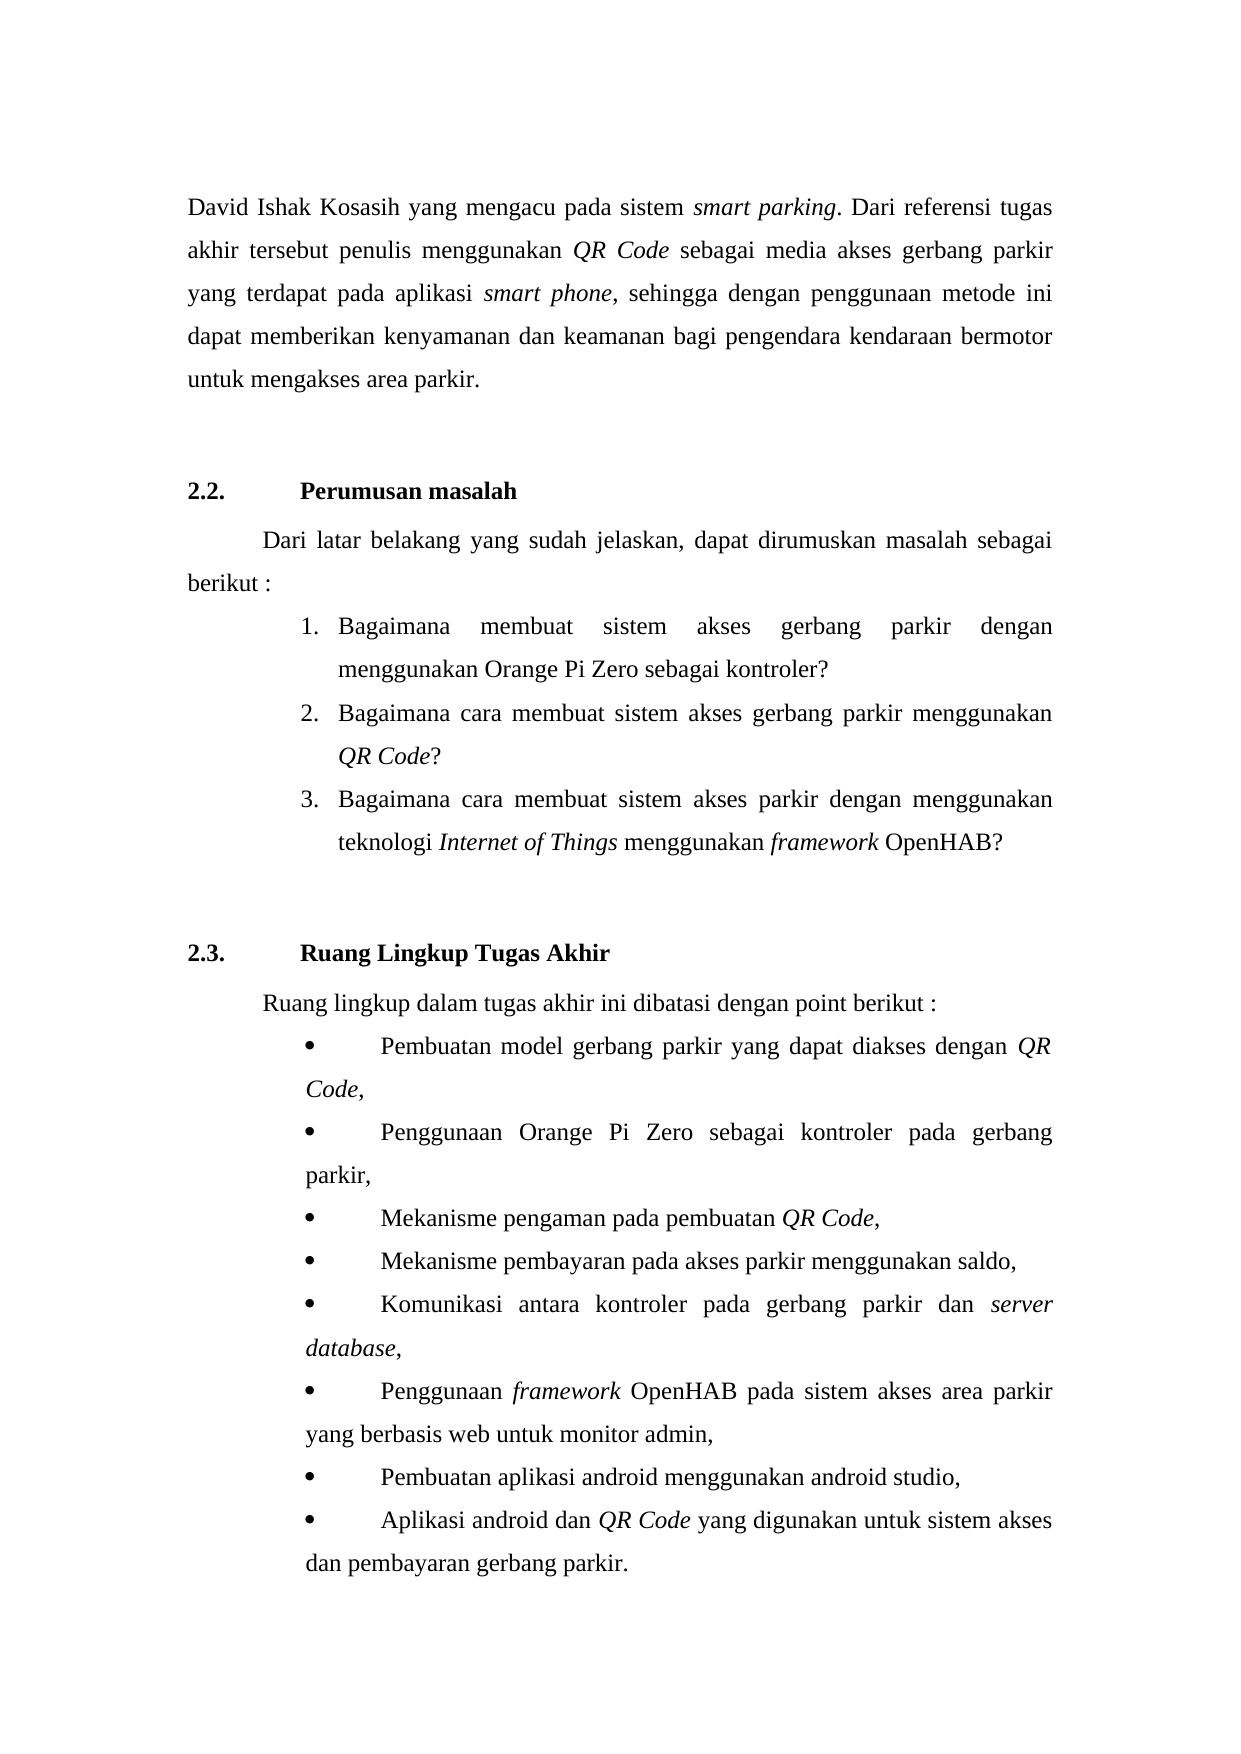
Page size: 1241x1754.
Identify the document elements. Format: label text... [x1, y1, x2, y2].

text David Ishak Kosasih yang mengacu pada sistem smart parking. Dari referensi tugas akhir tersebut penulis menggunakan QR Code sebagai media akses gerbang parkir yang terdapat pada aplikasi smart phone, sehingga dengan penggunaan metode ini dapat memberikan kenyamanan dan keamanan bagi pengendara kendaraan bermotor untuk mengakses area parkir. [187, 192, 1053, 393]
list Penggunaan framework OpenHAB pada sistem akses area parkir yang berbasis web untuk monitor admin, [305, 1376, 1053, 1448]
list Bagaimana membuat sistem akses gerbang parkir dengan menggunakan Orange Pi Zero sebagai kontroler? [300, 611, 1053, 683]
text Dari latar belakang yang sudah jelaskan, dapat dirumuskan masalah sebagai berikut : [187, 525, 1053, 597]
list Aplikasi android dan QR Code yang digunakan untuk sistem akses dan pembayaran gerbang parkir. [305, 1505, 1053, 1577]
list Penggunaan Orange Pi Zero sebagai kontroler pada gerbang parkir, [305, 1117, 1053, 1189]
subtitle Ruang Lingkup Tugas Akhir [187, 938, 1053, 967]
text Ruang lingkup dalam tugas akhir ini dibatasi dengan point berikut : [187, 988, 1053, 1016]
list Pembuatan model gerbang parkir yang dapat diakses dengan QR Code, [305, 1031, 1053, 1103]
list Mekanisme pengaman pada pembuatan QR Code, [305, 1203, 1053, 1232]
subtitle Perumusan masalah [187, 476, 1053, 504]
list Mekanisme pembayaran pada akses parkir menggunakan saldo, [305, 1246, 1053, 1275]
list Bagaimana cara membuat sistem akses gerbang parkir menggunakan QR Code? [300, 698, 1053, 769]
list Bagaimana cara membuat sistem akses parkir dengan menggunakan teknologi Internet of Things menggunakan framework OpenHAB? [300, 784, 1053, 856]
list Komunikasi antara kontroler pada gerbang parkir dan server database, [305, 1289, 1053, 1361]
list Pembuatan aplikasi android menggunakan android studio, [305, 1462, 1053, 1491]
